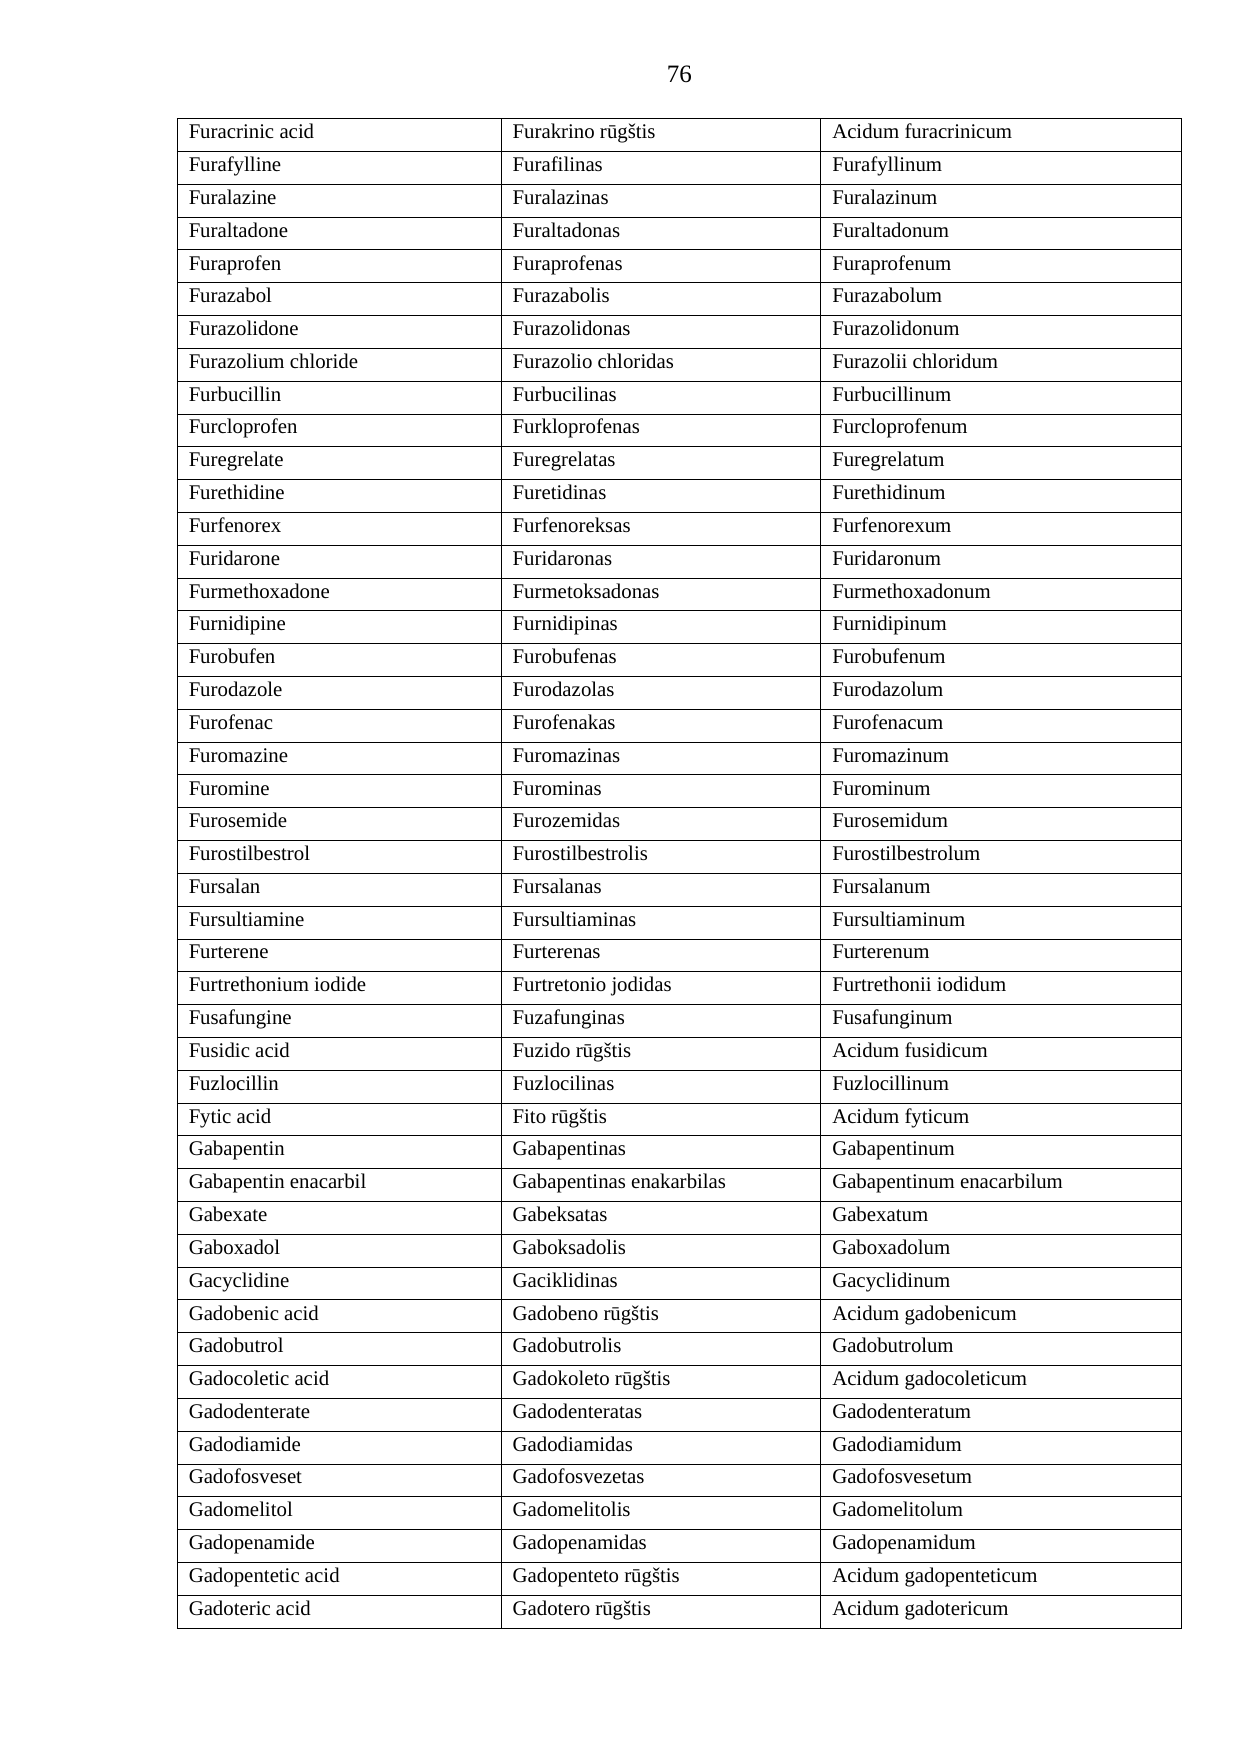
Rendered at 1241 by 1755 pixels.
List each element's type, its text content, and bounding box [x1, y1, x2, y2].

table_cell Furcloprofenum [821, 415, 1181, 446]
table_cell Gabeksatas [502, 1202, 820, 1234]
table_cell Acidum fusidicum [821, 1038, 1181, 1070]
table_cell Furaltadonas [502, 218, 820, 249]
table_cell Furodazole [178, 677, 501, 709]
table_cell Fursultiamine [178, 907, 501, 938]
table_cell Furidaronas [502, 546, 820, 577]
table_cell Furterenas [502, 940, 820, 971]
table_cell Furobufenas [502, 644, 820, 676]
table_cell Furmetoksadonas [502, 579, 820, 610]
table_cell Furomazinas [502, 743, 820, 774]
table_cell Furofenacum [821, 710, 1181, 742]
table_cell Furidaronum [821, 546, 1181, 577]
table_cell Gadocoletic acid [178, 1366, 501, 1398]
table_cell Acidum gadocoleticum [821, 1366, 1181, 1398]
table_cell Furomazine [178, 743, 501, 774]
table_cell Furobufen [178, 644, 501, 676]
table_cell Gabexatum [821, 1202, 1181, 1234]
table_cell Furazolio chloridas [502, 349, 820, 381]
table_cell Furodazolum [821, 677, 1181, 709]
table_cell Furegrelatum [821, 447, 1181, 479]
table_cell Furtretonio jodidas [502, 972, 820, 1004]
table_cell Furkloprofenas [502, 415, 820, 446]
table_cell Furazabolis [502, 283, 820, 315]
table_cell Gadotero rūgštis [502, 1596, 820, 1627]
table_cell Furterene [178, 940, 501, 971]
table_cell Furaltadone [178, 218, 501, 249]
table_cell Fusidic acid [178, 1038, 501, 1070]
table_cell Furacrinic acid [178, 119, 501, 151]
table_cell Furnidipinum [821, 611, 1181, 643]
table_cell Furosemide [178, 808, 501, 840]
table_cell Furegrelatas [502, 447, 820, 479]
table_cell Gadopenamidas [502, 1530, 820, 1562]
table_cell Fursalan [178, 874, 501, 906]
table_cell Fuzlocilinas [502, 1071, 820, 1102]
table_cell Furmethoxadone [178, 579, 501, 610]
table_cell Furodazolas [502, 677, 820, 709]
table_cell Gaboksadolis [502, 1235, 820, 1267]
table_cell Furcloprofen [178, 415, 501, 446]
table_cell Gadopenamidum [821, 1530, 1181, 1562]
table_cell Furtrethonium iodide [178, 972, 501, 1004]
table_cell Gadobutrolis [502, 1333, 820, 1365]
table_cell Furofenac [178, 710, 501, 742]
table_cell Gadofosvesetum [821, 1465, 1181, 1496]
table_cell Gadodiamidas [502, 1432, 820, 1463]
table_cell Fursalanas [502, 874, 820, 906]
table_cell Fusafunginum [821, 1005, 1181, 1037]
table_cell Gadopenamide [178, 1530, 501, 1562]
table_cell Furomazinum [821, 743, 1181, 774]
table_cell Fuzlocillin [178, 1071, 501, 1102]
table_cell Furtrethonii iodidum [821, 972, 1181, 1004]
table_cell Furazolidonum [821, 316, 1181, 348]
table_cell Fursultiaminum [821, 907, 1181, 938]
table_cell Furazolidonas [502, 316, 820, 348]
table_cell Gadomelitol [178, 1497, 501, 1529]
table_cell Furaprofenas [502, 250, 820, 282]
table_cell Gadodiamidum [821, 1432, 1181, 1463]
table_cell Furaltadonum [821, 218, 1181, 249]
table_cell Fuzlocillinum [821, 1071, 1181, 1102]
table_cell Gaciklidinas [502, 1268, 820, 1299]
table_cell Furaprofenum [821, 250, 1181, 282]
table_cell Fuzido rūgštis [502, 1038, 820, 1070]
table_cell Furethidine [178, 480, 501, 512]
table_cell Furazolii chloridum [821, 349, 1181, 381]
table_cell Gadodenteratum [821, 1399, 1181, 1431]
table_cell Fito rūgštis [502, 1104, 820, 1135]
table_cell Fursultiaminas [502, 907, 820, 938]
table_cell Furalazinas [502, 185, 820, 217]
table_cell Furakrino rūgštis [502, 119, 820, 151]
table_cell Fursalanum [821, 874, 1181, 906]
table_cell Furominum [821, 775, 1181, 807]
table_cell Fytic acid [178, 1104, 501, 1135]
table_cell Furnidipine [178, 611, 501, 643]
table_cell Gabexate [178, 1202, 501, 1234]
table_cell Furaprofen [178, 250, 501, 282]
table_cell Furbucillinum [821, 382, 1181, 413]
table_cell Furethidinum [821, 480, 1181, 512]
table_cell Acidum fyticum [821, 1104, 1181, 1135]
table_cell Gadofosvezetas [502, 1465, 820, 1496]
table_cell Gaboxadolum [821, 1235, 1181, 1267]
table_cell Gadomelitolis [502, 1497, 820, 1529]
table_cell Acidum furacrinicum [821, 119, 1181, 151]
table_cell Gaboxadol [178, 1235, 501, 1267]
table_cell Furfenoreksas [502, 513, 820, 545]
table_cell Gadodenterate [178, 1399, 501, 1431]
table_cell Gadoteric acid [178, 1596, 501, 1627]
table_cell Furbucilinas [502, 382, 820, 413]
table_cell Gadobeno rūgštis [502, 1300, 820, 1332]
table_cell Furalazine [178, 185, 501, 217]
table_cell Gadokoleto rūgštis [502, 1366, 820, 1398]
table_cell Furegrelate [178, 447, 501, 479]
table_cell Gacyclidinum [821, 1268, 1181, 1299]
table_cell Furetidinas [502, 480, 820, 512]
table_cell Furomine [178, 775, 501, 807]
table_cell Gadodiamide [178, 1432, 501, 1463]
table_cell Gabapentinas [502, 1136, 820, 1168]
table_cell Furfenorexum [821, 513, 1181, 545]
table_cell Gadobutrolum [821, 1333, 1181, 1365]
table_cell Gabapentinas enakarbilas [502, 1169, 820, 1201]
table_cell Furalazinum [821, 185, 1181, 217]
table_cell Gadopenteto rūgštis [502, 1563, 820, 1595]
table_cell Acidum gadotericum [821, 1596, 1181, 1627]
table_cell Furidarone [178, 546, 501, 577]
table_cell Gabapentin enacarbil [178, 1169, 501, 1201]
table_cell Gacyclidine [178, 1268, 501, 1299]
table_cell Gadopentetic acid [178, 1563, 501, 1595]
table_cell Gadomelitolum [821, 1497, 1181, 1529]
table_cell Furnidipinas [502, 611, 820, 643]
table_cell Furazolidone [178, 316, 501, 348]
table_cell Furafilinas [502, 152, 820, 184]
table_cell Furafylline [178, 152, 501, 184]
table_cell Gabapentinum enacarbilum [821, 1169, 1181, 1201]
table_cell Furmethoxadonum [821, 579, 1181, 610]
table_cell Gadofosveset [178, 1465, 501, 1496]
table_cell Furosemidum [821, 808, 1181, 840]
table_cell Furfenorex [178, 513, 501, 545]
table_cell Furostilbestrol [178, 841, 501, 873]
table_cell Gadodenteratas [502, 1399, 820, 1431]
table_cell Furterenum [821, 940, 1181, 971]
table_cell Acidum gadopenteticum [821, 1563, 1181, 1595]
table_cell Gadobenic acid [178, 1300, 501, 1332]
table_cell Furostilbestrolis [502, 841, 820, 873]
table_cell Gabapentinum [821, 1136, 1181, 1168]
table_cell Furominas [502, 775, 820, 807]
table_cell Fusafungine [178, 1005, 501, 1037]
table_cell Furofenakas [502, 710, 820, 742]
table_cell Furafyllinum [821, 152, 1181, 184]
table_cell Furobufenum [821, 644, 1181, 676]
table_cell Furazabolum [821, 283, 1181, 315]
table_cell Furazabol [178, 283, 501, 315]
table_cell Acidum gadobenicum [821, 1300, 1181, 1332]
table_cell Furostilbestrolum [821, 841, 1181, 873]
table_cell Furazolium chloride [178, 349, 501, 381]
table_cell Furbucillin [178, 382, 501, 413]
table_cell Gabapentin [178, 1136, 501, 1168]
table_cell Fuzafunginas [502, 1005, 820, 1037]
table_cell Furozemidas [502, 808, 820, 840]
table_cell Gadobutrol [178, 1333, 501, 1365]
